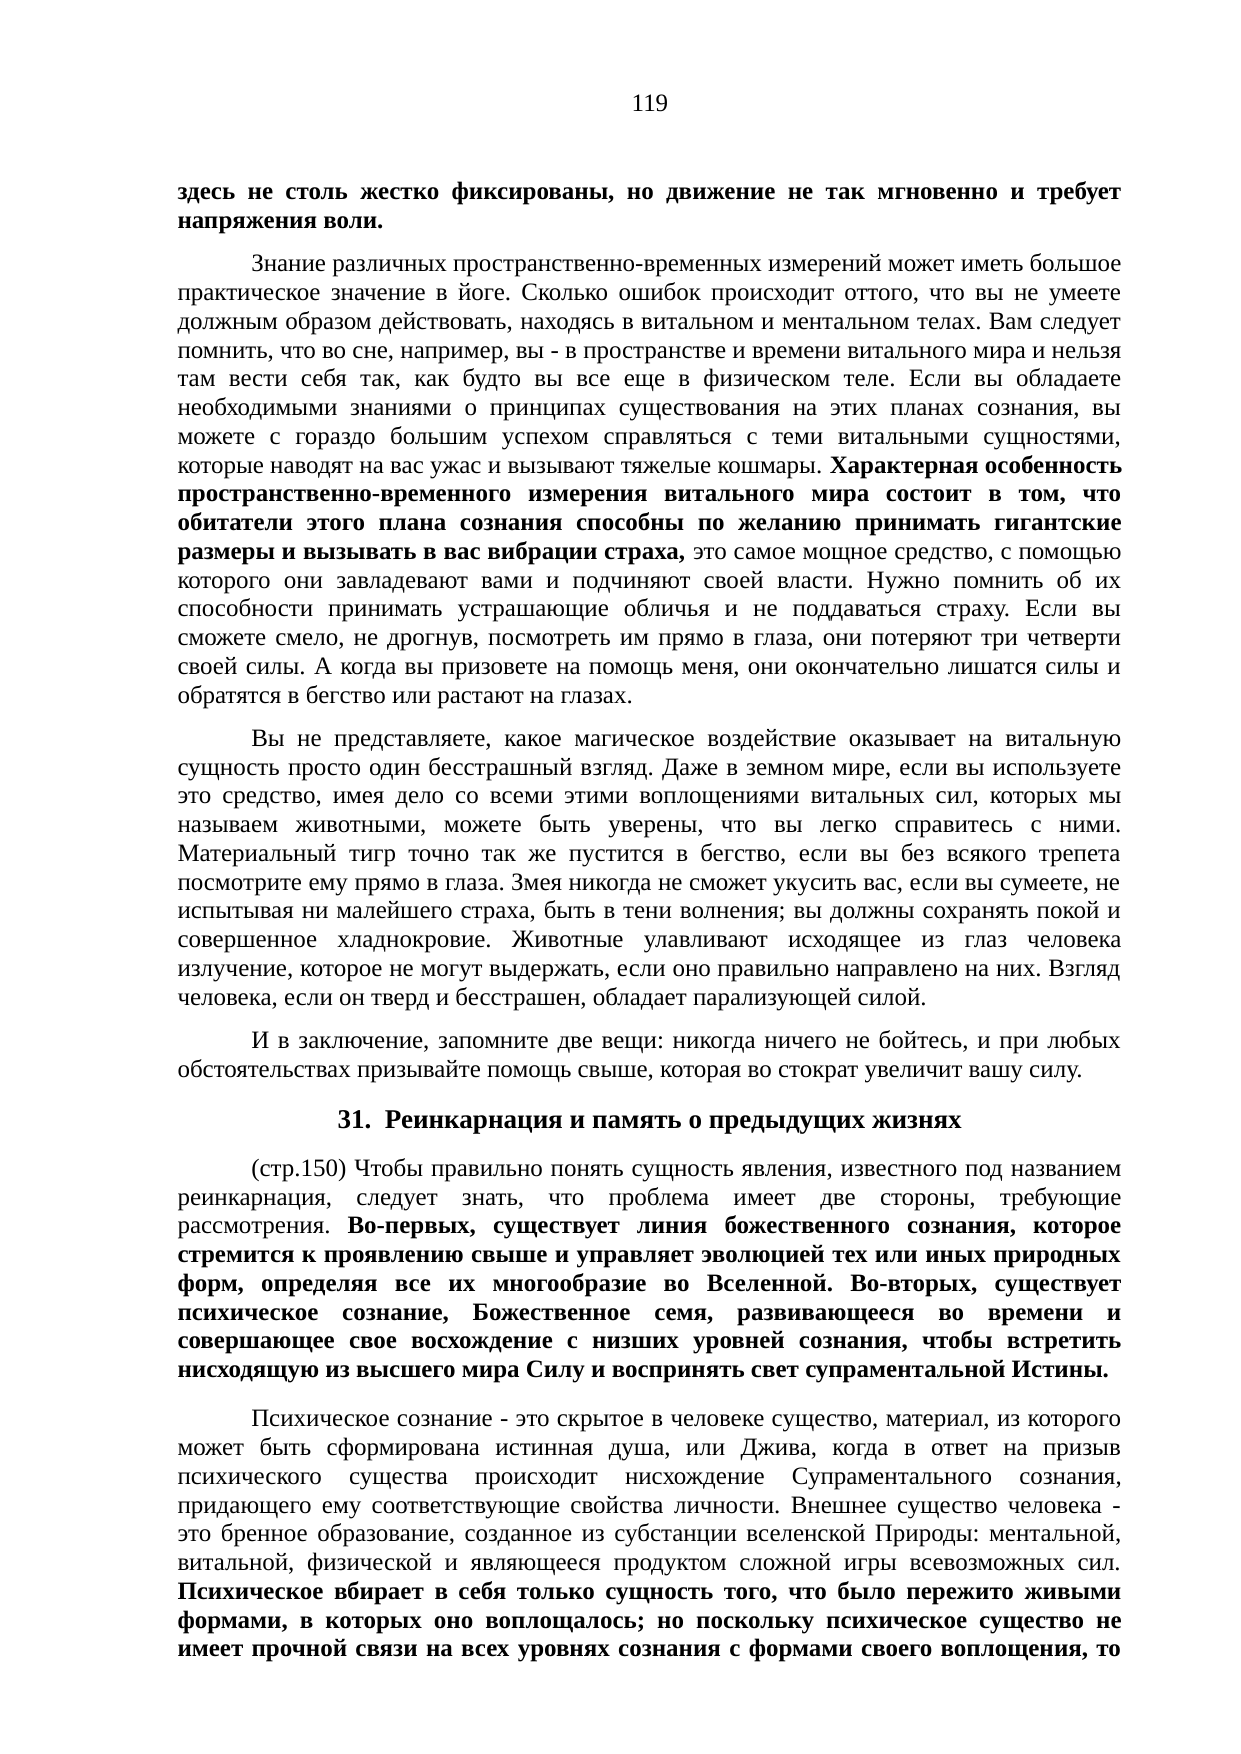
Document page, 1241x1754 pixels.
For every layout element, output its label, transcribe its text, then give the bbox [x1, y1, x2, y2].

text Знание различных пространственно-временных измерений может иметь большое практическое значение в йоге. Сколько ошибок происходит оттого, что вы не умеете должным образом действовать, находясь в витальном и ментальном телах. Вам следует помнить, что во сне, например, вы - в пространстве и времени витального мира и нельзя там вести себя так, как будто вы все еще в физическом теле. Если вы обладаете необходимыми знаниями о принципах существования на этих планах сознания, вы можете с гораздо большим успехом справляться с теми витальными сущностями, которые наводят на вас ужас и вызывают тяжелые кошмары. Характерная особенность пространственно-временного измерения витального мира состоит в том, что обитатели этого плана сознания способны по желанию принимать гигантские размеры и вызывать в вас вибрации страха, это самое мощное средство, с помощью которого они завладевают вами и подчиняют своей власти. Нужно помнить об их способности принимать устрашающие обличья и не поддаваться страху. Если вы сможете смело, не дрогнув, посмотреть им прямо в глаза, они потеряют три четверти своей силы. А когда вы призовете на помощь меня, они окончательно лишатся силы и обратятся в бегство или растают на глазах. [177, 248, 1122, 708]
subtitle 31. Реинкарнация и память о предыдущих жизнях [177, 1103, 1122, 1134]
text И в заключение, запомните две вещи: никогда ничего не бойтесь, и при любых обстоятельствах призывайте помощь свыше, которая во стократ увеличит вашу силу. [177, 1025, 1122, 1083]
text Вы не представляете, какое магическое воздействие оказывает на витальную сущность просто один бесстрашный взгляд. Даже в земном мире, если вы используете это средство, имея дело со всеми этими воплощениями витальных сил, которых мы называем животными, можете быть уверены, что вы легко справитесь с ними. Материальный тигр точно так же пустится в бегство, если вы без всякого трепета посмотрите ему прямо в глаза. Змея никогда не сможет укусить вас, если вы сумеете, не испытывая ни малейшего страха, быть в тени волнения; вы должны сохранять покой и совершенное хладнокровие. Животные улавливают исходящее из глаз человека излучение, которое не могут выдержать, если оно правильно направлено на них. Взгляд человека, если он тверд и бесстрашен, обладает парализующей силой. [177, 723, 1122, 1011]
text (стр.150) Чтобы правильно понять сущность явления, известного под названием реинкарнация, следует знать, что проблема имеет две стороны, требующие рассмотрения. Во-первых, существует линия божественного сознания, которое стремится к проявлению свыше и управляет эволюцией тех или иных природных форм, определяя все их многообразие во Вселенной. Во-вторых, существует психическое сознание, Божественное семя, развивающееся во времени и совершающее свое восхождение с низших уровней сознания, чтобы встретить нисходящую из высшего мира Силу и воспринять свет супраментальной Истины. [177, 1153, 1122, 1383]
text здесь не столь жестко фиксированы, но движение не так мгновенно и требует напряжения воли. [177, 176, 1122, 234]
text Психическое сознание - это скрытое в человеке существо, материал, из которого может быть сформирована истинная душа, или Джива, когда в ответ на призыв психического существа происходит нисхождение Супраментального сознания, придающего ему соответствующие свойства личности. Внешнее существо человека - это бренное образование, созданное из субстанции вселенской Природы: ментальной, витальной, физической и являющееся продуктом сложной игры всевозможных сил. Психическое вбирает в себя только сущность того, что было пережито живыми формами, в которых оно воплощалось; но поскольку психическое существо не имеет прочной связи на всех уровнях сознания с формами своего воплощения, то [177, 1403, 1122, 1662]
